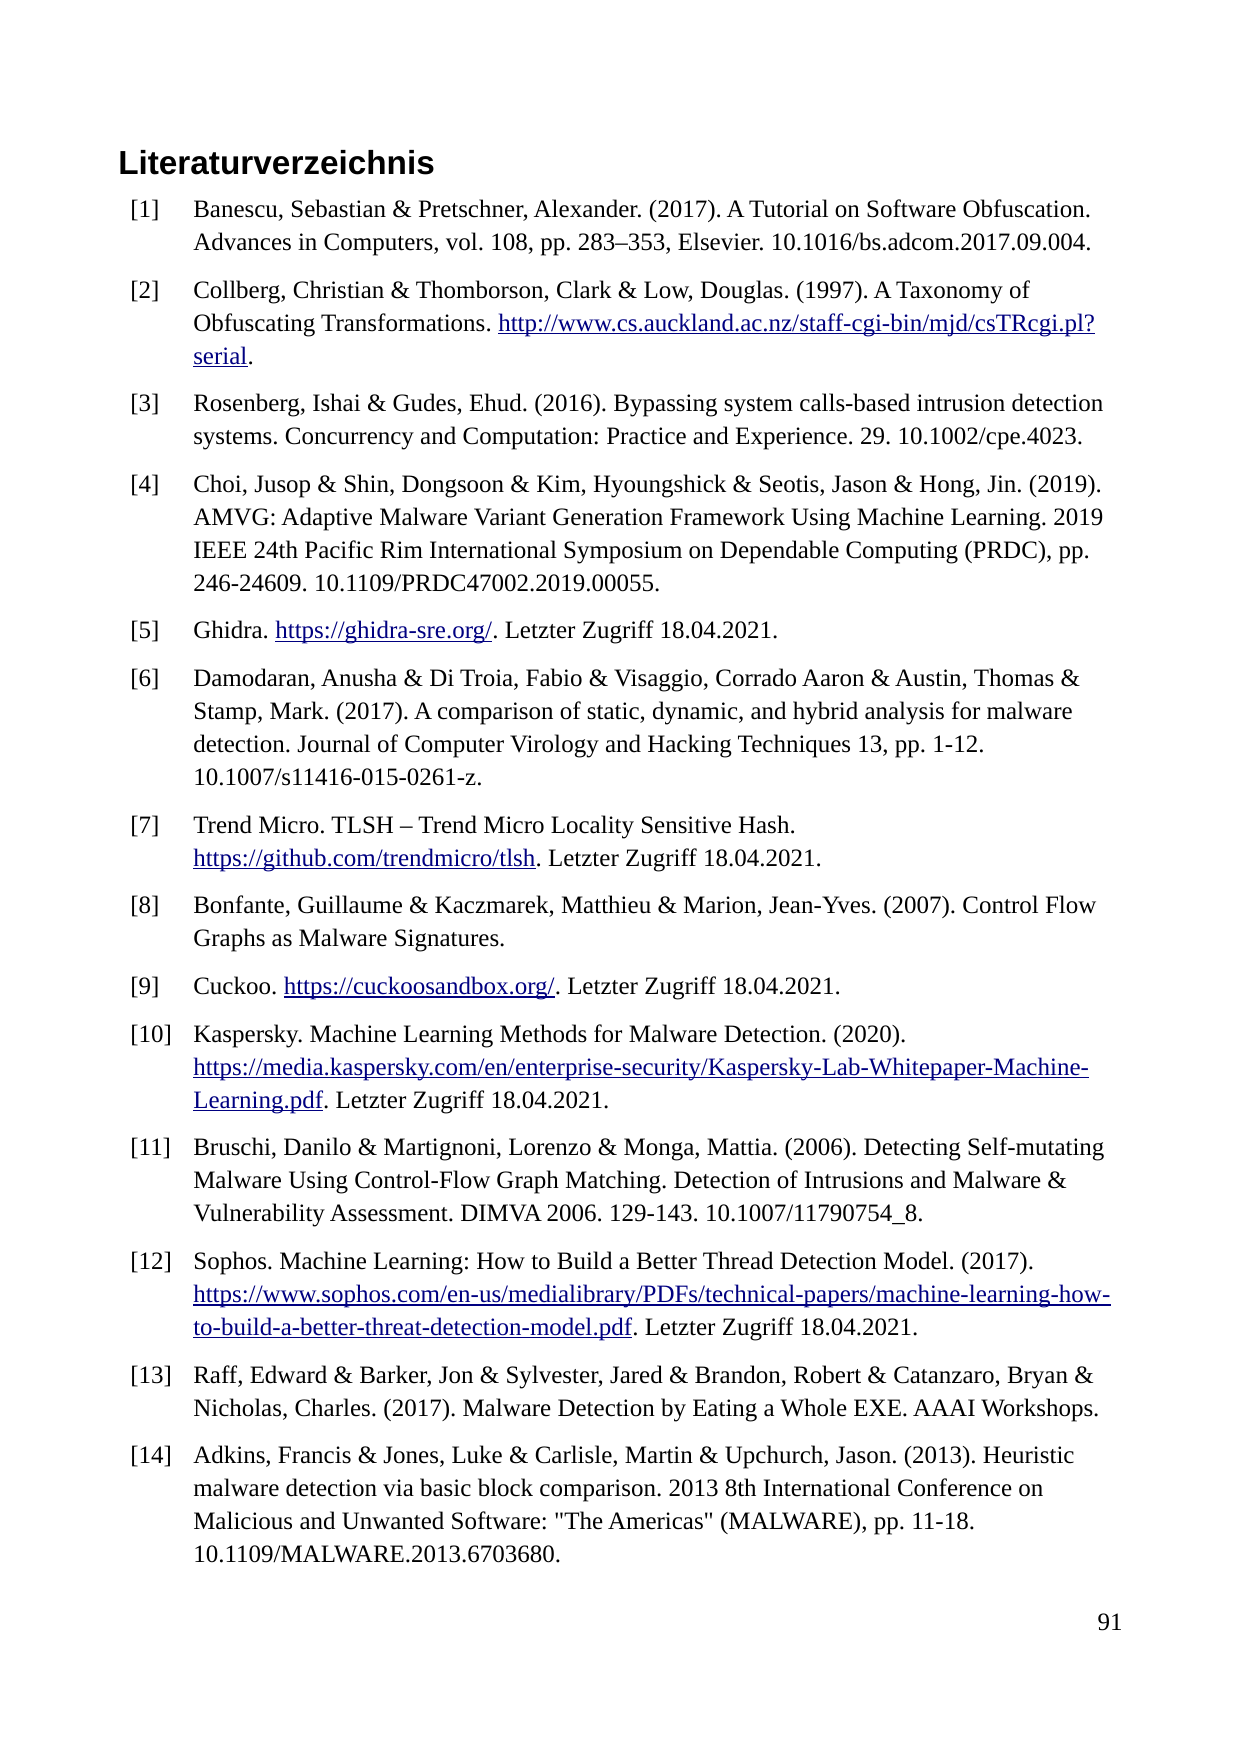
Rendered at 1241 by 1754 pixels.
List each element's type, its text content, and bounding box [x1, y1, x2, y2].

list Rosenberg, Ishai & Gudes, Ehud. (2016). Bypassing system calls-based intrusion detection systems. Concurrency and Computation: Practice and Experience. 29. 10.1002/cpe.4023. [130, 388, 1122, 450]
list Sophos. Machine Learning: How to Build a Better Thread Detection Model. (2017). https://www.sophos.com/en-us/medialibrary/PDFs/technical-papers/machine-learning-how-to-build-a-better-threat-detection-model.pdf. Letzter Zugriff 18.04.2021. [130, 1246, 1122, 1341]
list Banescu, Sebastian & Pretschner, Alexander. (2017). A Tutorial on Software Obfuscation. Advances in Computers, vol. 108, pp. 283–353, Elsevier. 10.1016/bs.adcom.2017.09.004. [130, 194, 1122, 256]
list Raff, Edward & Barker, Jon & Sylvester, Jared & Brandon, Robert & Catanzaro, Bryan & Nicholas, Charles. (2017). Malware Detection by Eating a Whole EXE. AAAI Workshops. [130, 1360, 1122, 1421]
list Cuckoo. https://cuckoosandbox.org/. Letzter Zugriff 18.04.2021. [130, 971, 1122, 1000]
list Trend Micro. TLSH – Trend Micro Locality Sensitive Hash. https://github.com/trendmicro/tlsh. Letzter Zugriff 18.04.2021. [130, 810, 1122, 872]
list Choi, Jusop & Shin, Dongsoon & Kim, Hyoungshick & Seotis, Jason & Hong, Jin. (2019). AMVG: Adaptive Malware Variant Generation Framework Using Machine Learning. 2019 IEEE 24th Pacific Rim International Symposium on Dependable Computing (PRDC), pp. 246-24609. 10.1109/PRDC47002.2019.00055. [130, 469, 1122, 597]
list Collberg, Christian & Thomborson, Clark & Low, Douglas. (1997). A Taxonomy of Obfuscating Transformations. http://www.cs.auckland.ac.nz/staff-cgi-bin/mjd/csTRcgi.pl?serial. [130, 275, 1122, 369]
list Bonfante, Guillaume & Kaczmarek, Matthieu & Marion, Jean-Yves. (2007). Control Flow Graphs as Malware Signatures. [130, 891, 1122, 952]
list Ghidra. https://ghidra-sre.org/. Letzter Zugriff 18.04.2021. [130, 616, 1122, 644]
list Bruschi, Danilo & Martignoni, Lorenzo & Monga, Mattia. (2006). Detecting Self-mutating Malware Using Control-Flow Graph Matching. Detection of Intrusions and Malware & Vulnerability Assessment. DIMVA 2006. 129-143. 10.1007/11790754_8. [130, 1132, 1122, 1227]
list Kaspersky. Machine Learning Methods for Malware Detection. (2020). https://media.kaspersky.com/en/enterprise-security/Kaspersky-Lab-Whitepaper-Machine-Learning.pdf. Letzter Zugriff 18.04.2021. [130, 1019, 1122, 1113]
list Damodaran, Anusha & Di Troia, Fabio & Visaggio, Corrado Aaron & Austin, Thomas & Stamp, Mark. (2017). A comparison of static, dynamic, and hybrid analysis for malware detection. Journal of Computer Virology and Hacking Techniques 13, pp. 1-12. 10.1007/s11416-015-0261-z. [130, 663, 1122, 791]
list Adkins, Francis & Jones, Luke & Carlisle, Martin & Upchurch, Jason. (2013). Heuristic malware detection via basic block comparison. 2013 8th International Conference on Malicious and Unwanted Software: "The Americas" (MALWARE), pp. 11-18. 10.1109/MALWARE.2013.6703680. [130, 1440, 1122, 1568]
subtitle Literaturverzeichnis [118, 143, 1122, 182]
